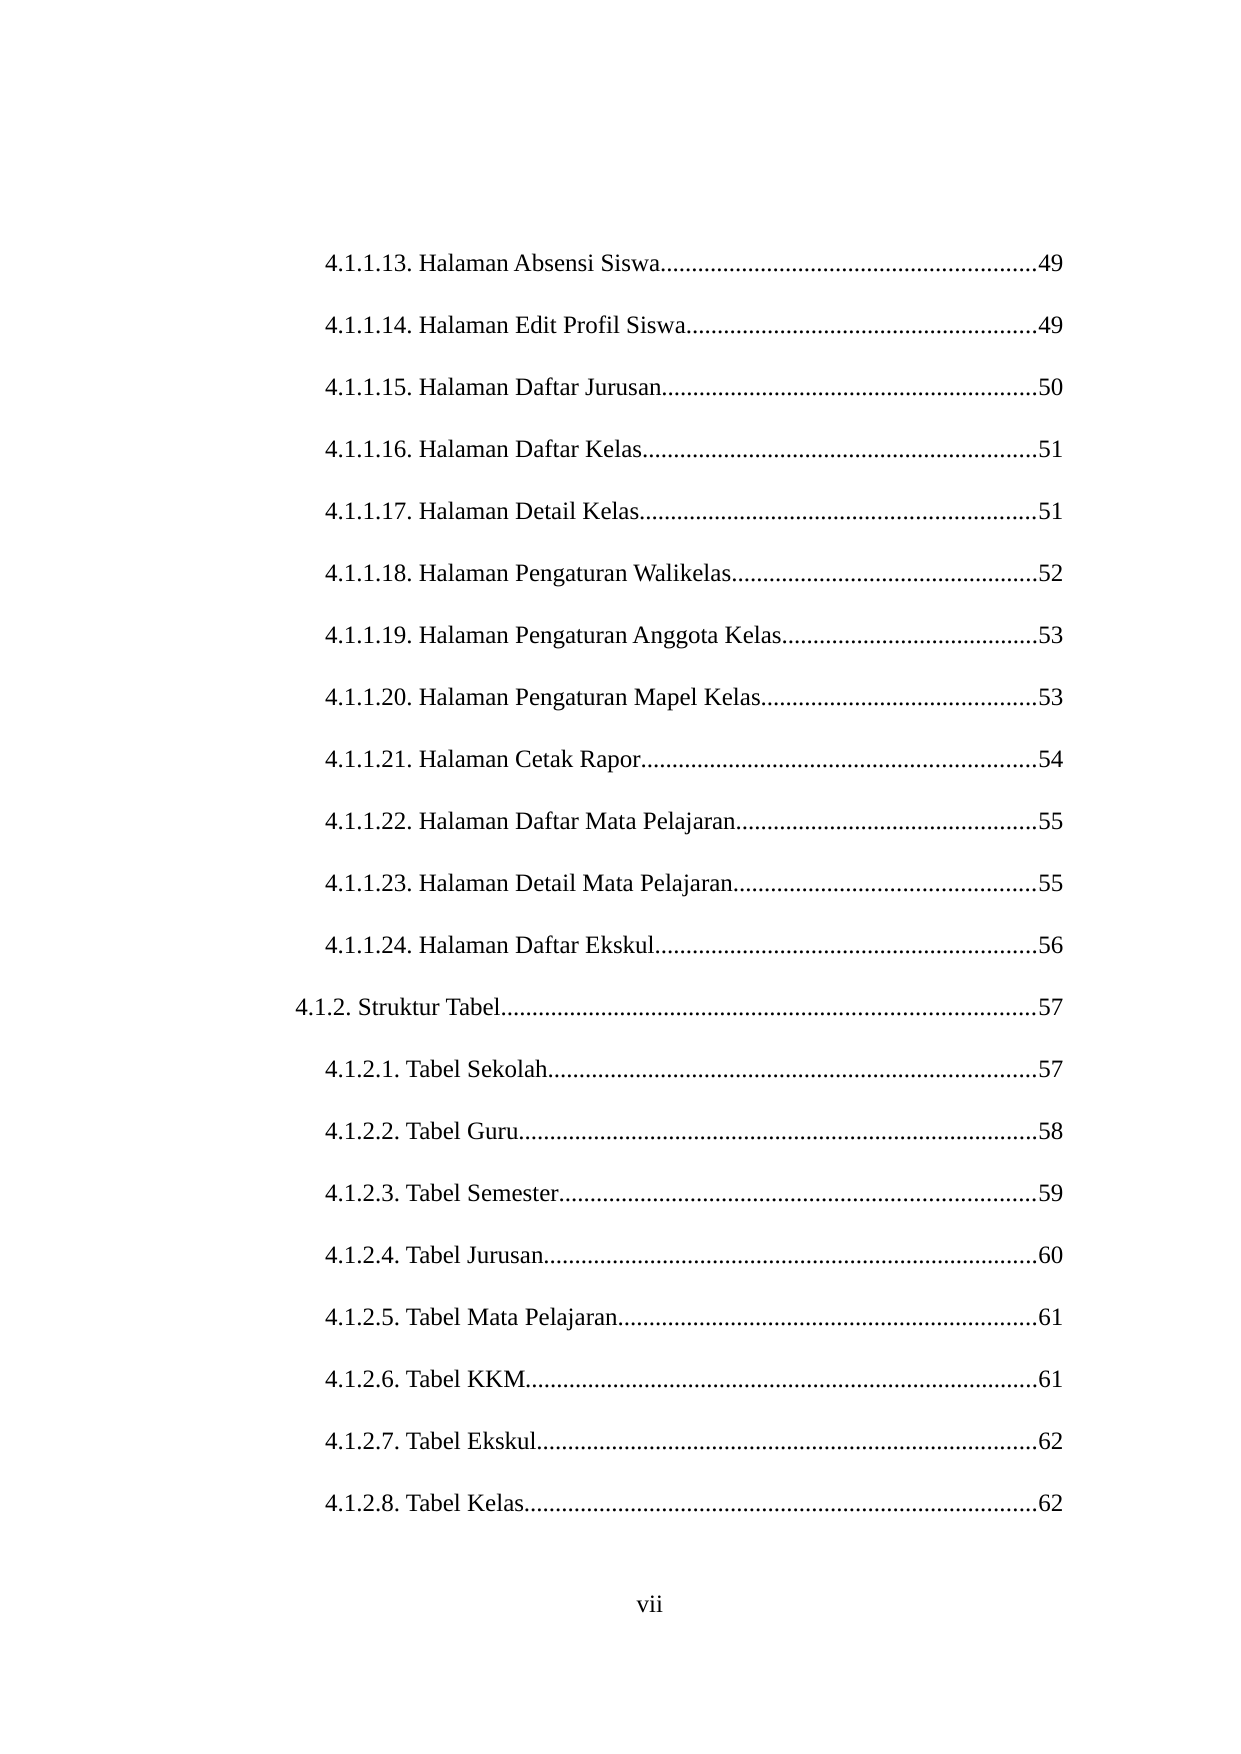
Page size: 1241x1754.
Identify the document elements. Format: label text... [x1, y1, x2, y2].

text 4.1.2.3. Tabel Semester 59 [325, 1166, 1063, 1210]
text 4.1.2.8. Tabel Kelas 62 [325, 1476, 1063, 1520]
text 4.1.2.1. Tabel Sekolah 57 [325, 1042, 1063, 1086]
text 4.1.2.6. Tabel KKM 61 [325, 1352, 1063, 1396]
text 4.1.1.19. Halaman Pengaturan Anggota Kelas 53 [325, 608, 1063, 652]
text 4.1.1.16. Halaman Daftar Kelas 51 [325, 422, 1063, 466]
text 4.1.1.15. Halaman Daftar Jurusan 50 [325, 360, 1063, 404]
text 4.1.2.2. Tabel Guru 58 [325, 1104, 1063, 1148]
text 4.1.1.18. Halaman Pengaturan Walikelas 52 [325, 546, 1063, 590]
text 4.1.1.14. Halaman Edit Profil Siswa 49 [325, 298, 1063, 342]
text 4.1.1.22. Halaman Daftar Mata Pelajaran 55 [325, 794, 1063, 838]
text 4.1.1.24. Halaman Daftar Ekskul 56 [325, 918, 1063, 962]
text 4.1.2.5. Tabel Mata Pelajaran 61 [325, 1290, 1063, 1334]
text 4.1.1.23. Halaman Detail Mata Pelajaran 55 [325, 856, 1063, 900]
text 4.1.1.17. Halaman Detail Kelas 51 [325, 484, 1063, 528]
text 4.1.2.4. Tabel Jurusan 60 [325, 1228, 1063, 1272]
text 4.1.2.7. Tabel Ekskul 62 [325, 1414, 1063, 1458]
text 4.1.1.13. Halaman Absensi Siswa 49 [325, 236, 1063, 281]
text 4.1.2. Struktur Tabel 57 [295, 980, 1063, 1024]
text 4.1.1.20. Halaman Pengaturan Mapel Kelas 53 [325, 670, 1063, 714]
text 4.1.1.21. Halaman Cetak Rapor 54 [325, 732, 1063, 776]
